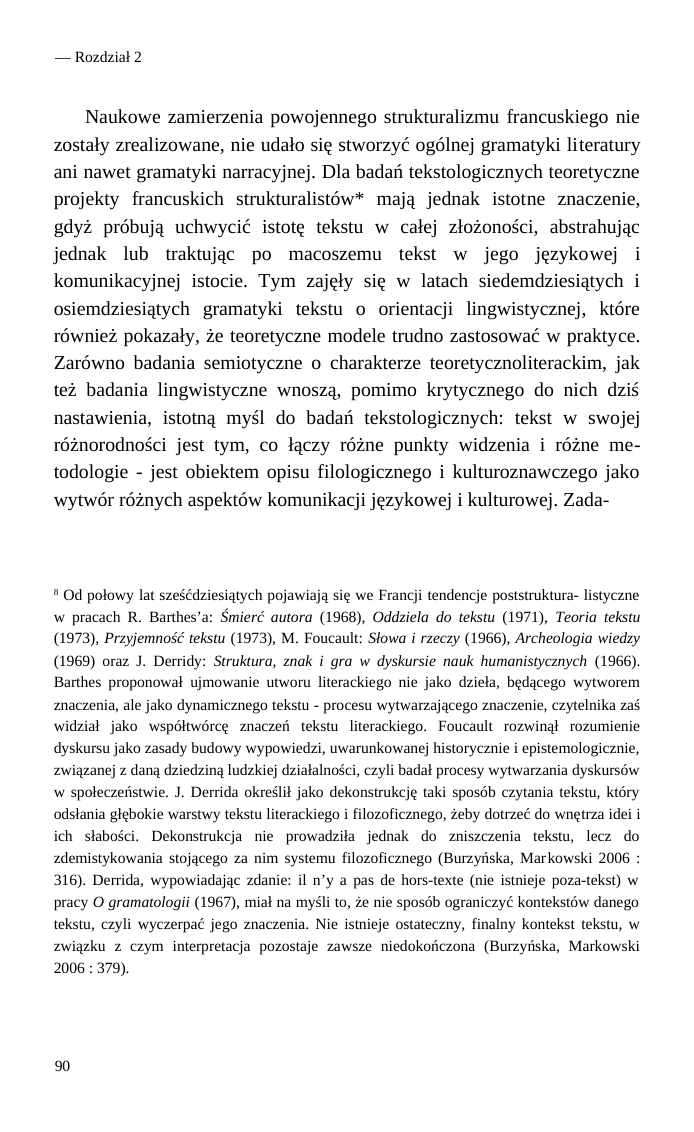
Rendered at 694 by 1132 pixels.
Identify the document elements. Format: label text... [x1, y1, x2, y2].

text 8 Od połowy lat sześćdziesiątych pojawiają się we Francji tendencje poststruktura- listyczne w pracach R. Barthes’a: Śmierć autora (1968), Oddziela do tekstu (1971), Teoria tekstu (1973), Przyjemność tekstu (1973), M. Foucault: Słowa i rzeczy (1966), Archeologia wiedzy (1969) oraz J. Derridy: Struktura, znak i gra w dyskursie nauk humanistycznych (1966). Barthes proponował ujmowanie utworu literackiego nie jako dzieła, będącego wytworem znaczenia, ale jako dynamicznego tekstu - pro­cesu wytwarzającego znaczenie, czytelnika zaś widział jako współtwórcę znaczeń tekstu literackiego. Foucault rozwinął rozumienie dyskursu jako zasady budowy wypowiedzi, uwarunkowanej historycznie i epistemologicznie, związanej z daną dziedziną ludzkiej działalności, czyli badał procesy wytwarzania dyskursów w społe­czeństwie. J. Derrida określił jako dekonstrukcję taki sposób czytania tekstu, który odsłania głębokie warstwy tekstu literackiego i filozoficznego, żeby dotrzeć do wnę­trza idei i ich słabości. Dekonstrukcja nie prowadziła jednak do zniszczenia tekstu, lecz do zdemistykowania stojącego za nim systemu filozoficznego (Burzyńska, Mar­kowski 2006 : 316). Derrida, wypowiadając zdanie: il n’y a pas de hors-texte (nie istnieje poza-tekst) w pracy O gramatologii (1967), miał na myśli to, że nie sposób ograniczyć kontekstów danego tekstu, czyli wyczerpać jego znaczenia. Nie istnieje ostateczny, finalny kontekst tekstu, w związku z czym interpretacja pozostaje zawsze niedokończona (Burzyńska, Markowski 2006 : 379). [53, 585, 640, 977]
text Naukowe zamierzenia powojennego strukturalizmu francuskiego nie zostały zrealizowane, nie udało się stworzyć ogólnej gramatyki li­teratury ani nawet gramatyki narracyjnej. Dla badań tekstologicznych teoretyczne projekty francuskich strukturalistów* mają jednak istot­ne znaczenie, gdyż próbują uchwycić istotę tekstu w całej złożoności, abstrahując jednak lub traktując po macoszemu tekst w jego języko­wej i komunikacyjnej istocie. Tym zajęły się w latach siedemdziesiątych i osiemdziesiątych gramatyki tekstu o orientacji lingwistycznej, które również pokazały, że teoretyczne modele trudno zastosować w prakty­ce. Zarówno badania semiotyczne o charakterze teoretycznoliterackim, jak też badania lingwistyczne wnoszą, pomimo krytycznego do nich dziś nastawienia, istotną myśl do badań tekstologicznych: tekst w swo­jej różnorodności jest tym, co łączy różne punkty widzenia i różne me­todologie - jest obiektem opisu filologicznego i kulturoznawczego jako wytwór różnych aspektów komunikacji językowej i kulturowej. Zada- [53, 105, 640, 510]
text — Rozdział 2 [55, 48, 149, 66]
text 90 [54, 1056, 76, 1074]
